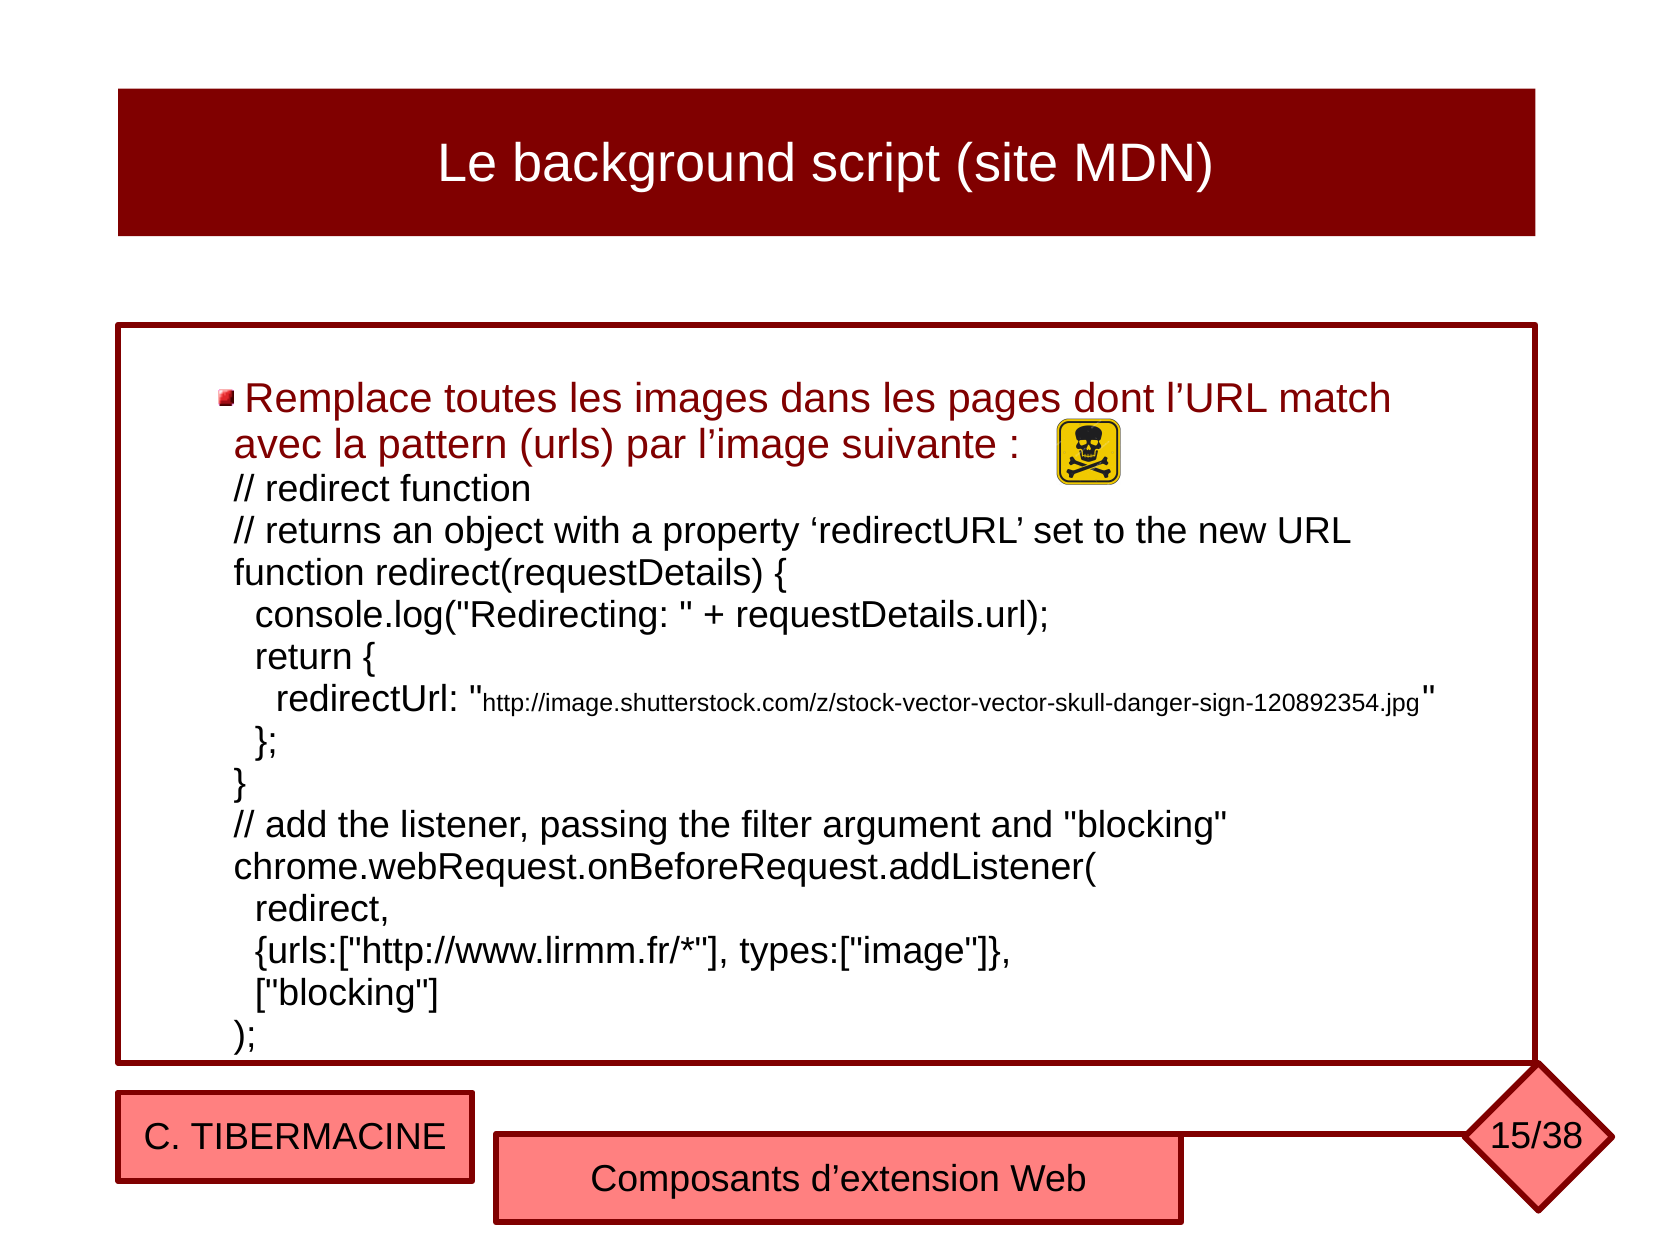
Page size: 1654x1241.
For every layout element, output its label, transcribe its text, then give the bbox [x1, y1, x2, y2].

text_box Composants d’extension Web [496, 1133, 1182, 1223]
text_box <number>/38 [1475, 1107, 1654, 1164]
text_box [1494, 1062, 1583, 1107]
text_box [1464, 1126, 1475, 1148]
picture [218, 389, 234, 406]
text_box [1491, 1164, 1586, 1211]
text_box Remplace toutes les images dans les pages dont l’URL match avec la pattern (urls) par l’image suivante : // redirect function // returns an object with a property ‘redirectURL’ set to the new URL function redirect(requestDetails) { console.log("Redirecting: " + requestDetails.url); return { redirectUrl: "http://image.shutterstock.com/z/stock-vector-vector-skull-danger-sign-120892354.jpg" }; } // add the listener, passing the filter argument and "blocking" chrome.webRequest.onBeforeRequest.addListener( redirect, {urls:["http://www.lirmm.fr/*"], types:["image"]}, ["blocking"] ); [118, 324, 1536, 1063]
picture [1056, 418, 1121, 485]
text_box Le background script (site MDN) [118, 88, 1536, 237]
text_box C. TIBERMACINE [118, 1092, 473, 1182]
